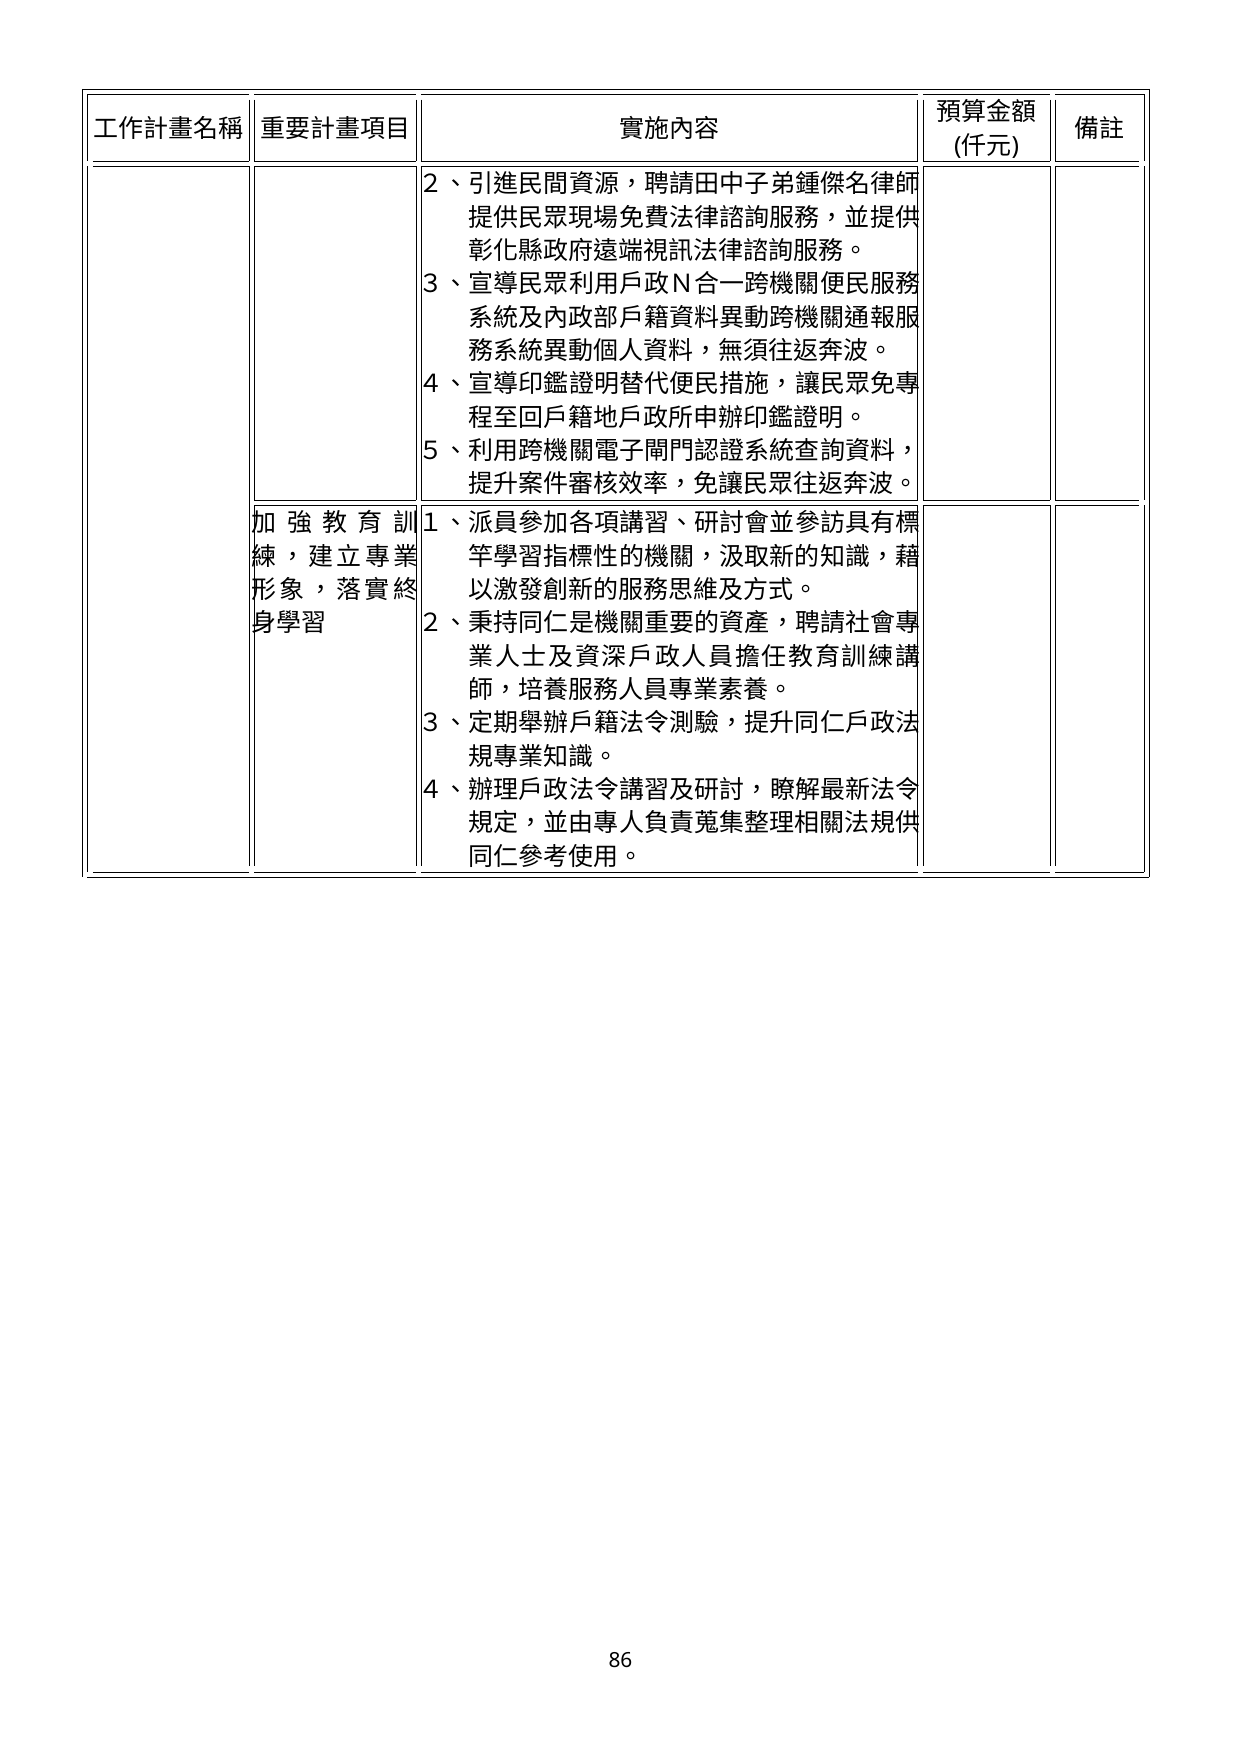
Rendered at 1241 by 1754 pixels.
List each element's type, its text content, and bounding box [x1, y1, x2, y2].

table_header 備註 [1053, 90, 1147, 161]
table_cell [1053, 500, 1147, 872]
table_cell [920, 500, 1052, 872]
table_cell ２、引進民間資源，聘請田中子弟鍾傑名律師提供民眾現場免費法律諮詢服務，並提供彰化縣政府遠端視訊法律諮詢服務。 ３、宣導民眾利用戶政Ｎ合一跨機關便民服務系統及內政部戶籍資料異動跨機關通報服務系統異動個人資料，無須往返奔波。 ４、宣導印鑑證明替代便民措施，讓民眾免專程至回戶籍地戶政所申辦印鑑證明。 ５、利用跨機關電子閘門認證系統查詢資料，提升案件審核效率，免讓民眾往返奔波。 [418, 161, 920, 499]
table_header 工作計畫名稱 [85, 90, 251, 161]
table_cell 加強教育訓練，建立專業形象，落實終身學習 [251, 500, 418, 872]
table_cell [924, 167, 1050, 499]
table_header 重要計畫項目 [251, 90, 418, 161]
table_cell １、派員參加各項講習、研討會並參訪具有標竿學習指標性的機關，汲取新的知識，藉以激發創新的服務思維及方式。 ２、秉持同仁是機關重要的資產，聘請社會專業人士及資深戶政人員擔任教育訓練講師，培養服務人員專業素養。 ３、定期舉辦戶籍法令測驗，提升同仁戶政法規專業知識。 ４、辦理戶政法令講習及研討，瞭解最新法令規定，並由專人負責蒐集整理相關法規供同仁參考使用。 [418, 500, 920, 872]
table_header 預算金額(仟元) [920, 90, 1052, 161]
table_cell [85, 161, 251, 872]
table_cell [251, 161, 418, 499]
table_header 實施內容 [418, 90, 920, 161]
table_cell [920, 161, 1052, 499]
table_cell [1053, 161, 1147, 499]
